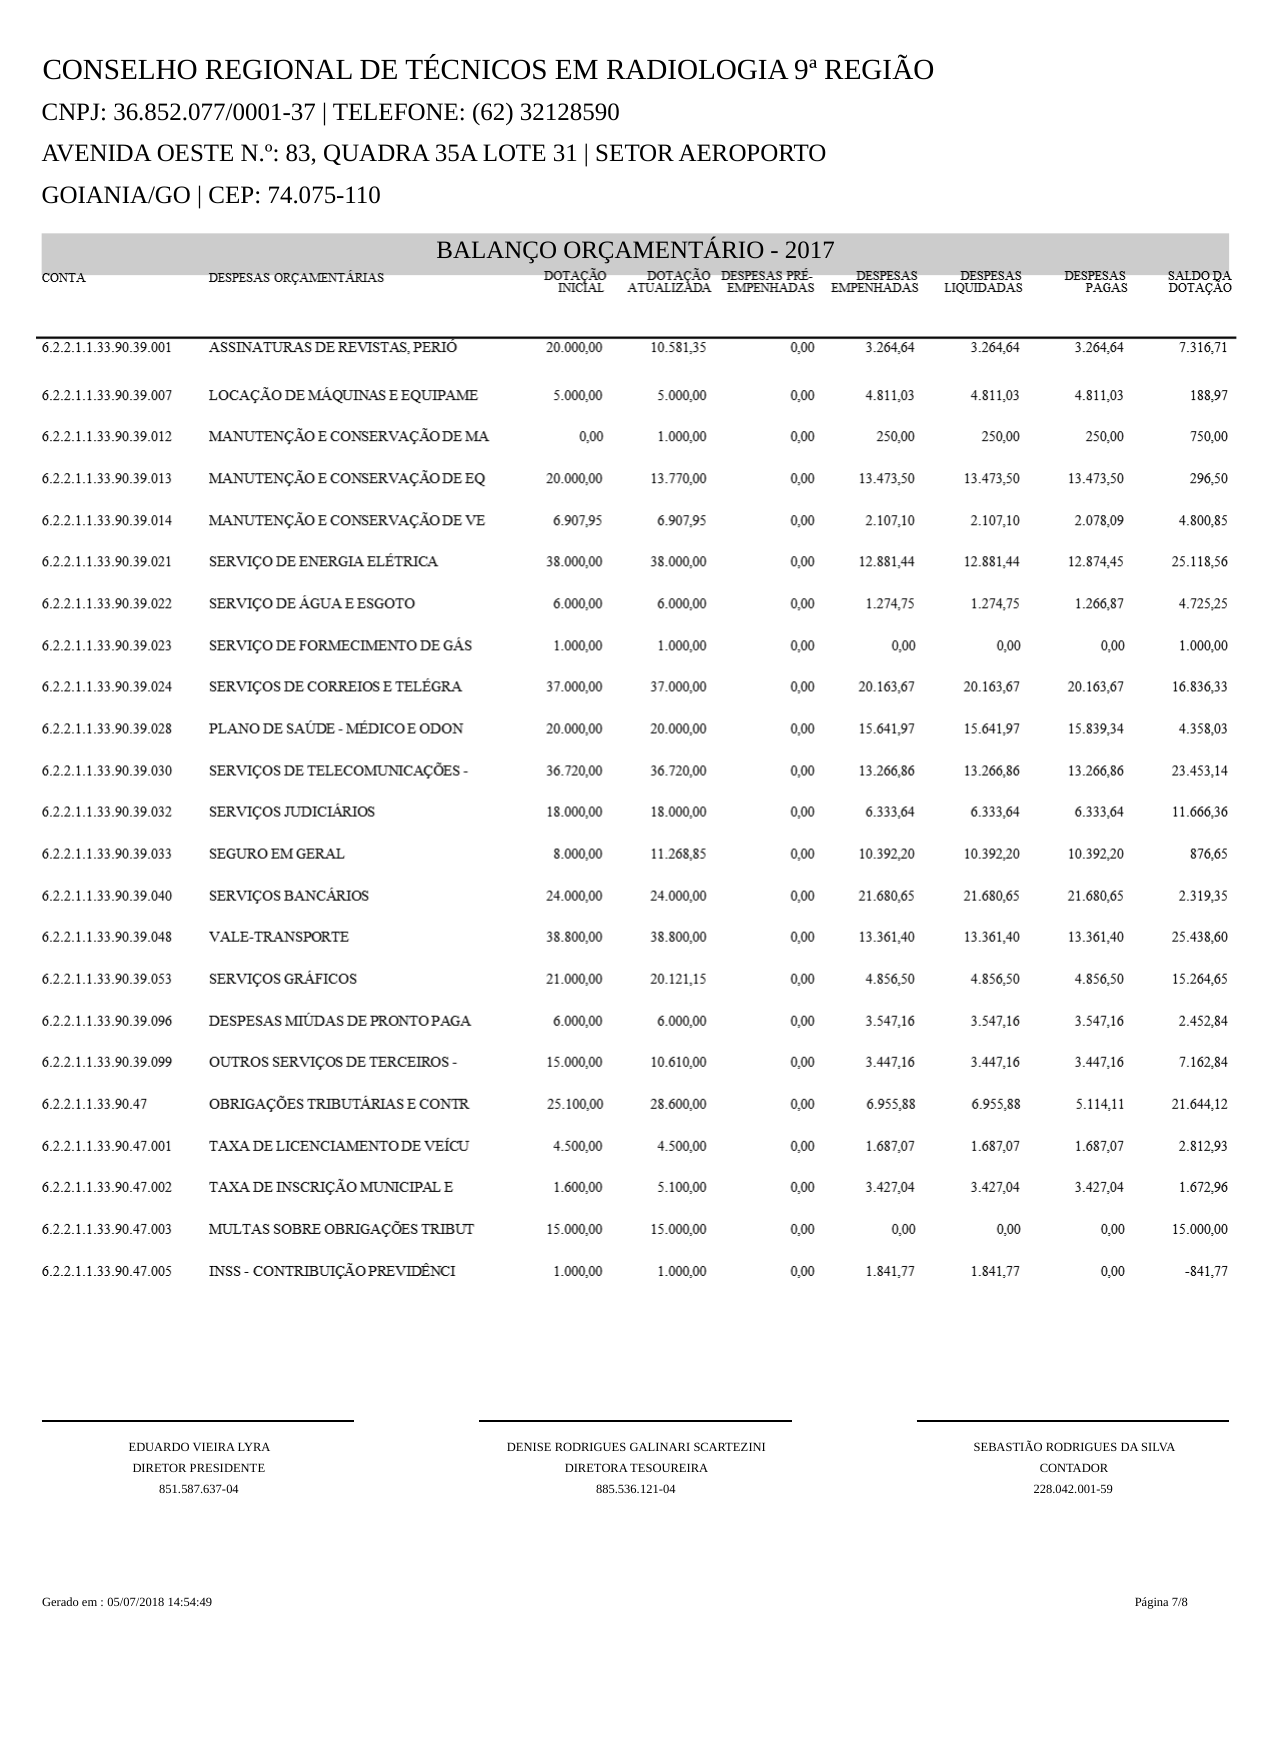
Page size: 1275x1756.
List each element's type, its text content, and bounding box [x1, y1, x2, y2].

text_box EDUARDO VIEIRA LYRA DIRETOR PRESIDENTE 851.587.637-04 [124, 1433, 273, 1492]
text_box Gerado em : 05/07/2018 14:54:49 [39, 1593, 214, 1611]
text_box BALANÇO ORÇAMENTÁRIO - 2017 [41, 233, 1230, 263]
text_box DENISE RODRIGUES GALINARI SCARTEZINI DIRETORA TESOUREIRA 885.536.121-04 [504, 1433, 768, 1492]
text_box SEBASTIÃO RODRIGUES DA SILVA CONTADOR 228.042.001-59 [968, 1433, 1178, 1492]
text_box CONSELHO REGIONAL DE TÉCNICOS EM RADIOLOGIA 9ª REGIÃO CNPJ: 36.852.077/0001-37 | TELEFONE: (62) 32128590 AVENIDA OESTE N.º: 83, QUADRA 35A LOTE 31 | SETOR AEROPORTO GOIANIA/GO | CEP: 74.075-110 [39, 50, 942, 207]
picture [35, 263, 1237, 1301]
text_box Página 7/8 [1132, 1593, 1190, 1611]
